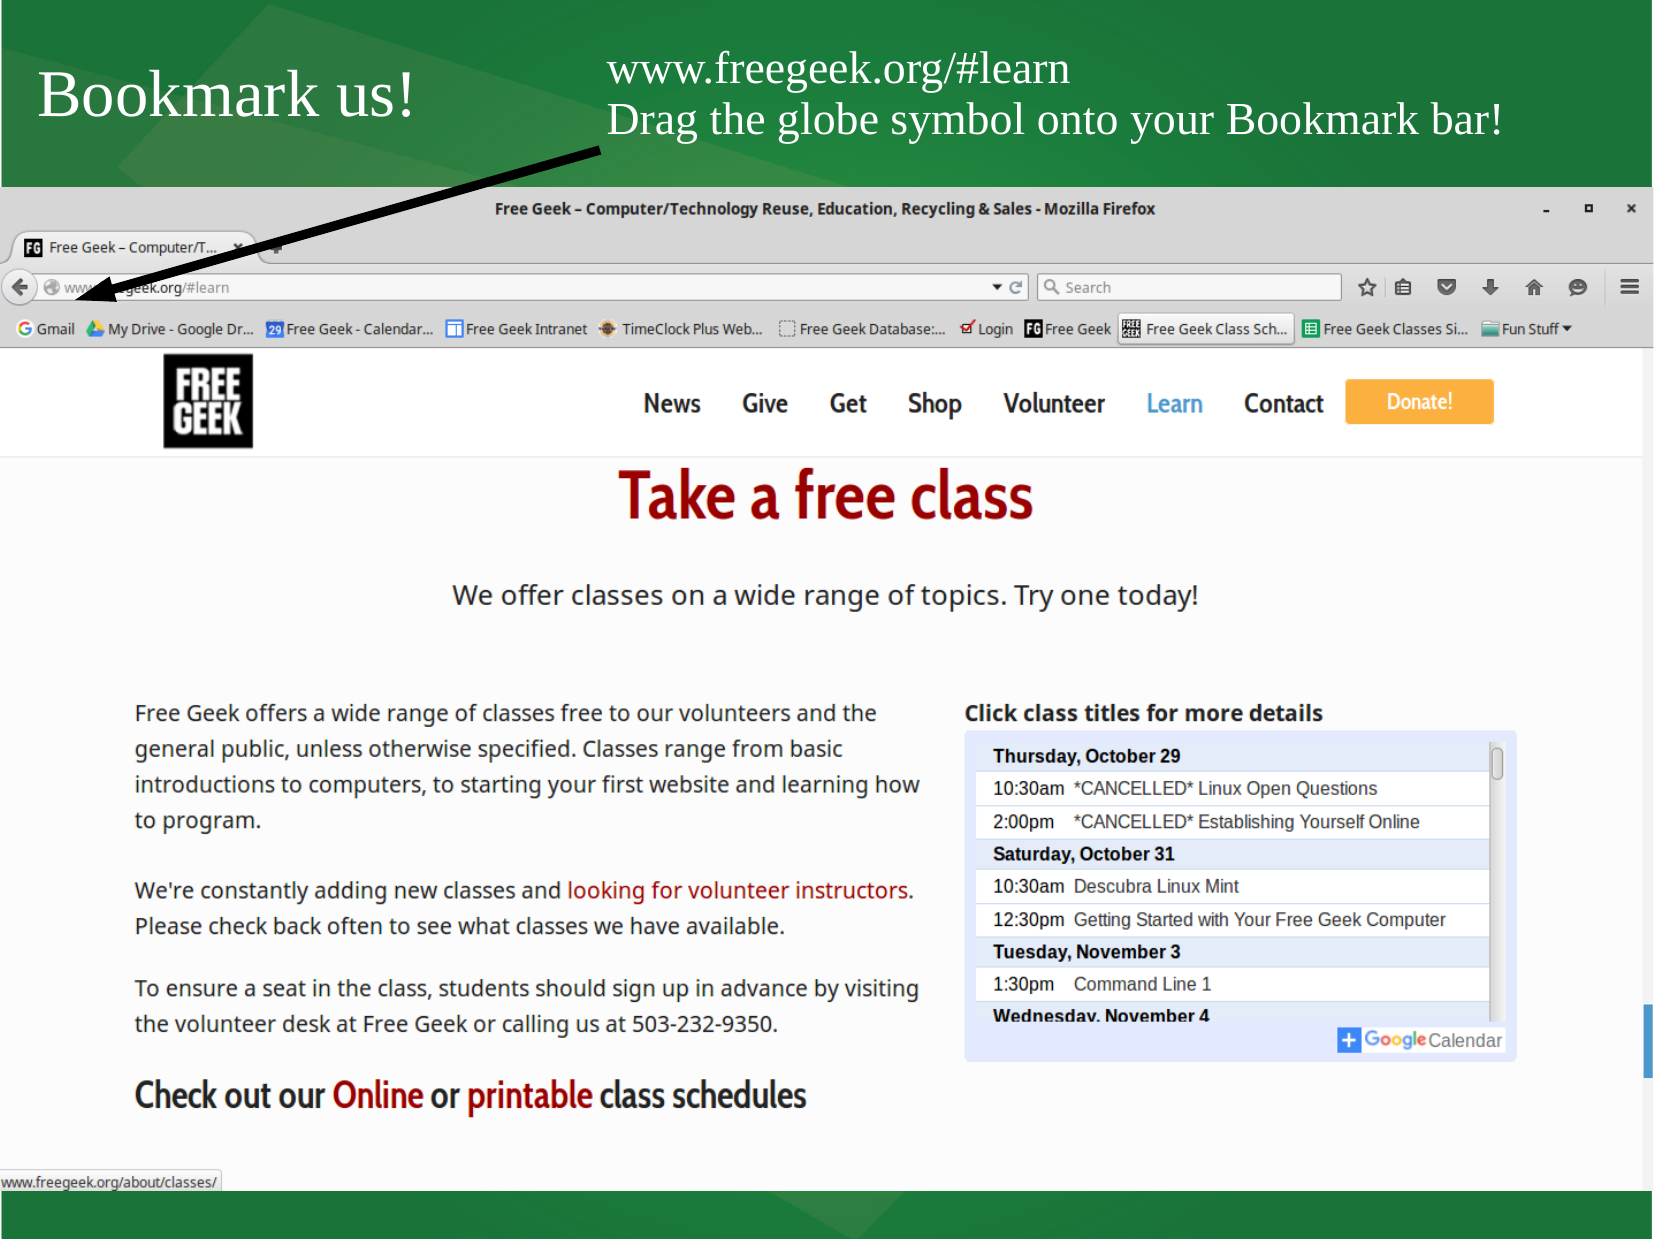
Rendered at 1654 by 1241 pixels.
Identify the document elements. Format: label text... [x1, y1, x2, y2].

picture [0, 0, 1654, 1241]
text_box www.freegeek.org/#learn Drag the globe symbol onto your Bookmark bar! [606, 0, 1576, 188]
text_box Bookmark us! [37, 38, 606, 151]
